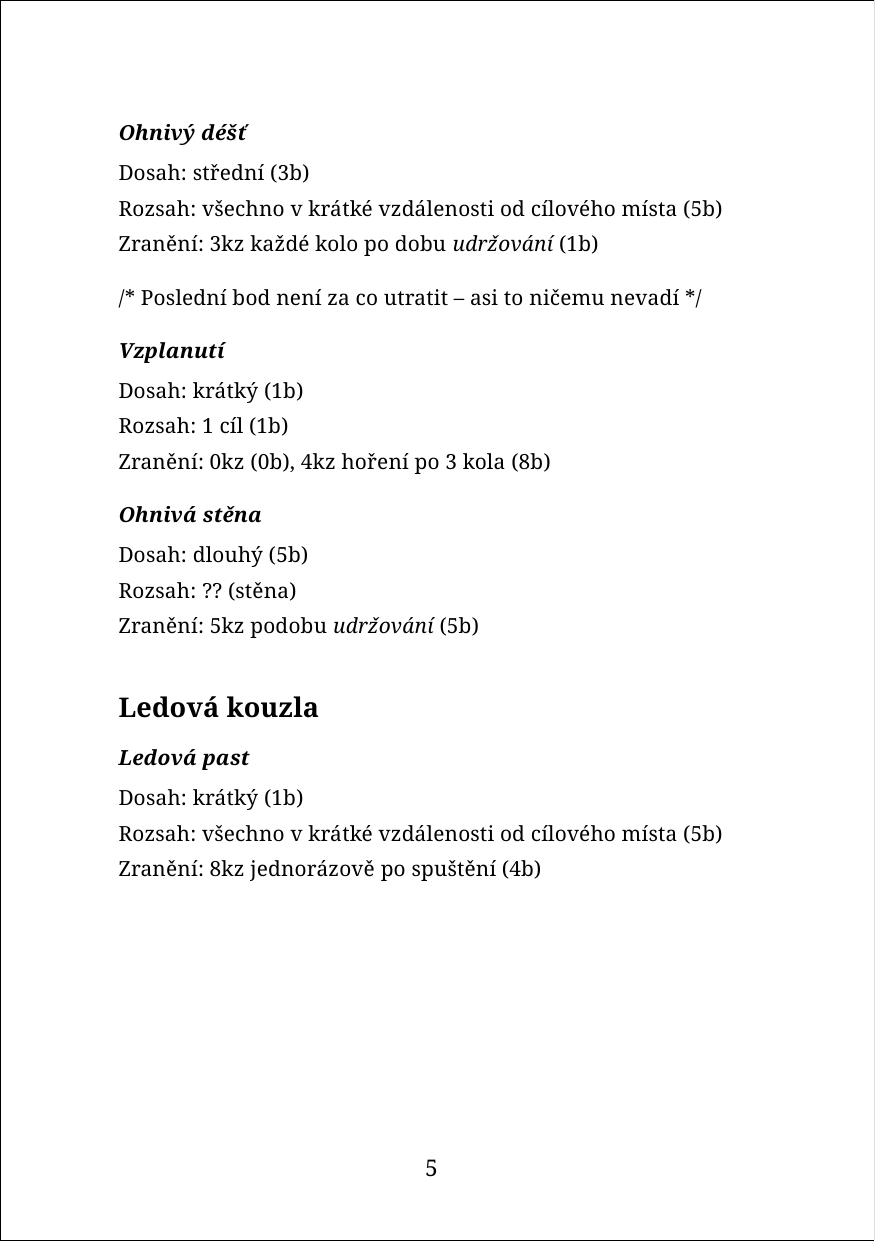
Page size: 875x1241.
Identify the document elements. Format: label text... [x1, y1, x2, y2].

text Dosah: dlouhý (5b) Rozsah: ?? (stěna) Zranění: 5kz podobu udržování (5b) [118, 541, 756, 640]
subtitle Ledová kouzla [118, 688, 756, 725]
subtitle Ohnivá stěna [118, 500, 756, 529]
subtitle Vzplanutí [118, 336, 756, 364]
text Dosah: krátký (1b) Rozsah: 1 cíl (1b) Zranění: 0kz (0b), 4kz hoření po 3 kola (8b) [118, 376, 756, 476]
text Dosah: střední (3b) Rozsah: všechno v krátké vzdálenosti od cílového místa (5b) Zranění: 3kz každé kolo po dobu udržování (1b) [118, 158, 756, 258]
text /* Poslední bod není za co utratit – asi to ničemu nevadí */ [118, 283, 756, 311]
text Dosah: krátký (1b) Rozsah: všechno v krátké vzdálenosti od cílového místa (5b) Zranění: 8kz jednorázově po spuštění (4b) [118, 783, 756, 883]
subtitle Ledová past [118, 743, 756, 772]
subtitle Ohnivý déšť [118, 118, 756, 147]
